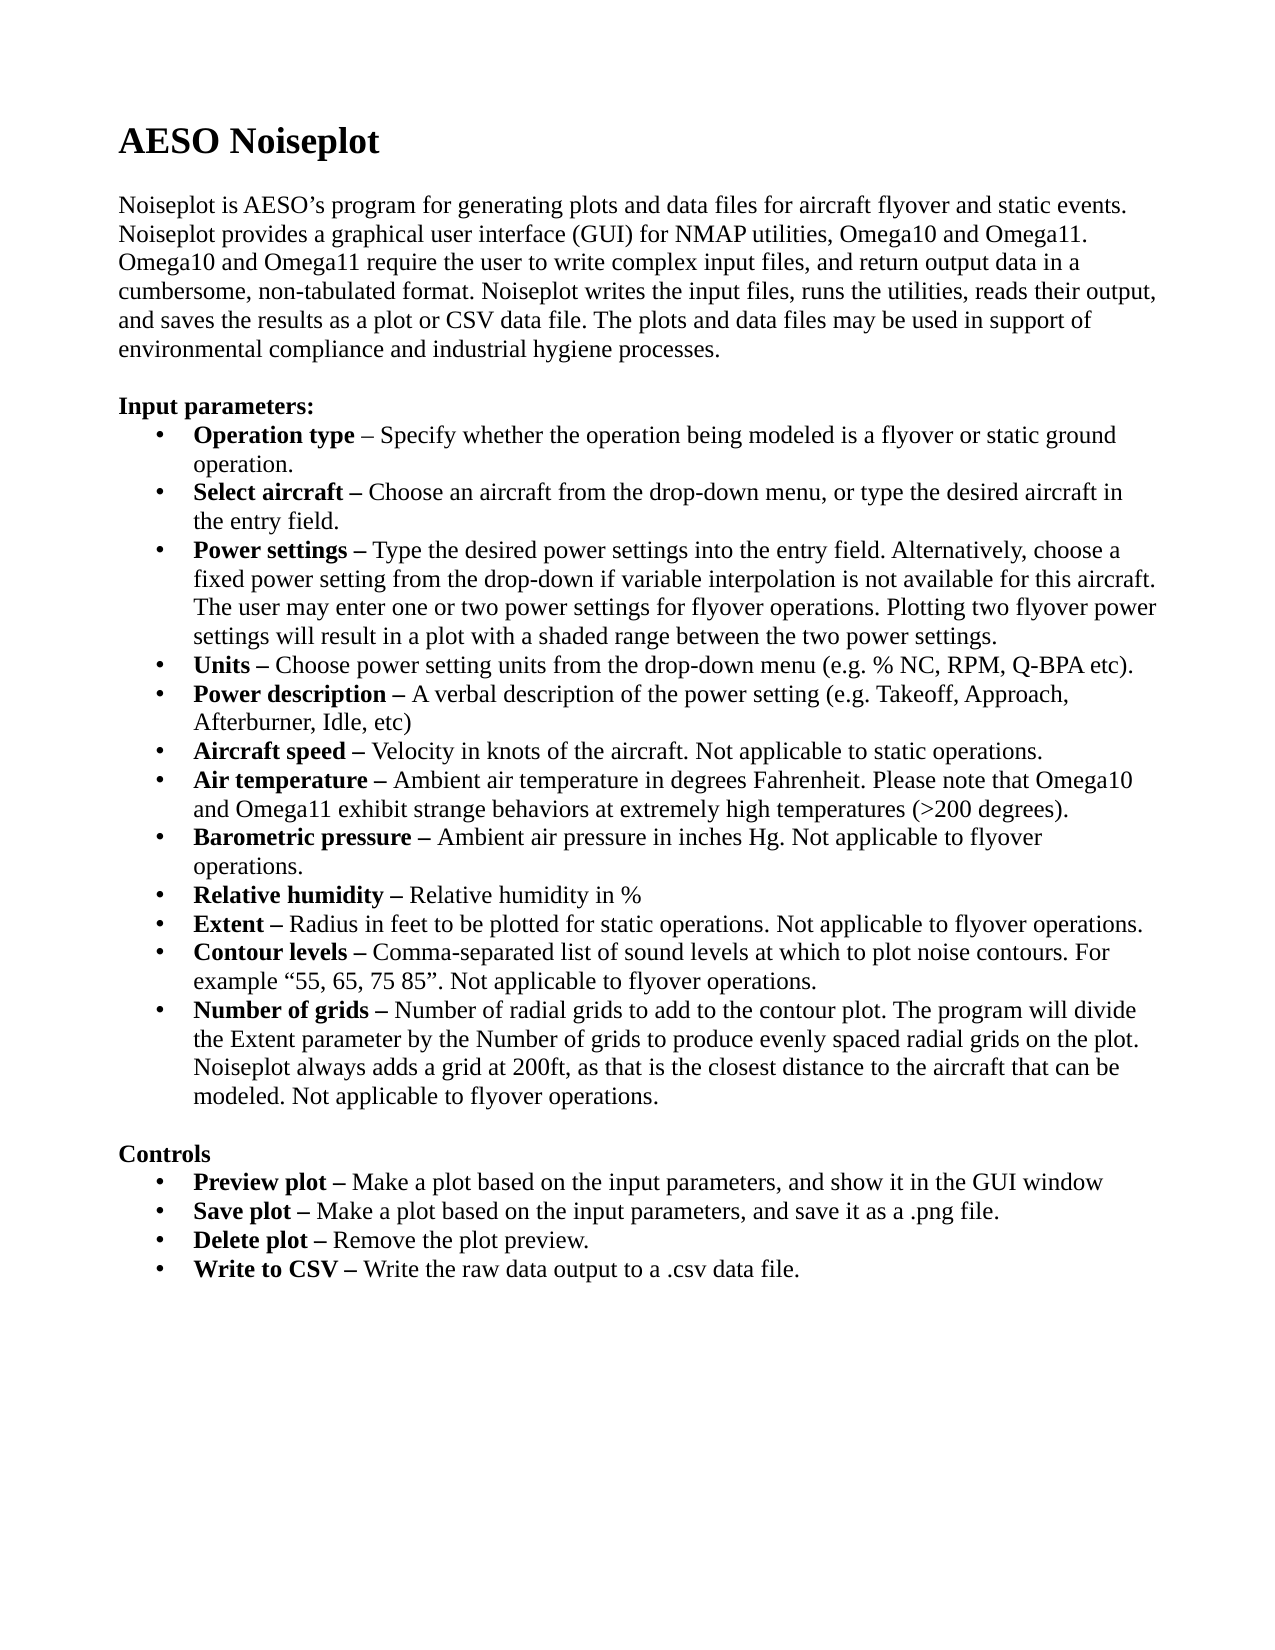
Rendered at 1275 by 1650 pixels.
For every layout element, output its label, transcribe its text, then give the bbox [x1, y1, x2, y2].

list Units – Choose power setting units from the drop-down menu (e.g. % NC, RPM, Q-BPA etc). [156, 650, 1157, 679]
text AESO Noiseplot [118, 118, 1157, 161]
list Barometric pressure – Ambient air pressure in inches Hg. Not applicable to flyover operations. [156, 822, 1157, 880]
list Air temperature – Ambient air temperature in degrees Fahrenheit. Please note that Omega10 and Omega11 exhibit strange behaviors at extremely high temperatures (>200 degrees). [156, 765, 1157, 822]
list Operation type – Specify whether the operation being modeled is a flyover or static ground operation. [156, 420, 1157, 477]
list Relative humidity – Relative humidity in % [156, 880, 1157, 909]
list Delete plot – Remove the plot preview. [156, 1225, 1157, 1254]
list Write to CSV – Write the raw data output to a .csv data file. [156, 1254, 1157, 1282]
list Select aircraft – Choose an aircraft from the drop-down menu, or type the desired aircraft in the entry field. [156, 477, 1157, 535]
text Noiseplot is AESO’s program for generating plots and data files for aircraft flyover and static events. Noiseplot provides a graphical user interface (GUI) for NMAP utilities, Omega10 and Omega11. Omega10 and Omega11 require the user to write complex input files, and return output data in a cumbersome, non-tabulated format. Noiseplot writes the input files, runs the utilities, reads their output, and saves the results as a plot or CSV data file. The plots and data files may be used in support of environmental compliance and industrial hygiene processes. [118, 190, 1157, 362]
text Input parameters: [118, 391, 1157, 420]
list Preview plot – Make a plot based on the input parameters, and show it in the GUI window [156, 1167, 1157, 1196]
list Aircraft speed – Velocity in knots of the aircraft. Not applicable to static operations. [156, 736, 1157, 765]
list Number of grids – Number of radial grids to add to the contour plot. The program will divide the Extent parameter by the Number of grids to produce evenly spaced radial grids on the plot. Noiseplot always adds a grid at 200ft, as that is the closest distance to the aircraft that can be modeled. Not applicable to flyover operations. [156, 995, 1157, 1110]
list Extent – Radius in feet to be plotted for static operations. Not applicable to flyover operations. [156, 909, 1157, 937]
list Save plot – Make a plot based on the input parameters, and save it as a .png file. [156, 1196, 1157, 1225]
text Controls [118, 1139, 1157, 1167]
list Power description – A verbal description of the power setting (e.g. Takeoff, Approach, Afterburner, Idle, etc) [156, 679, 1157, 736]
list Power settings – Type the desired power settings into the entry field. Alternatively, choose a fixed power setting from the drop-down if variable interpolation is not available for this aircraft. The user may enter one or two power settings for flyover operations. Plotting two flyover power settings will result in a plot with a shaded range between the two power settings. [156, 535, 1157, 650]
list Contour levels – Comma-separated list of sound levels at which to plot noise contours. For example “55, 65, 75 85”. Not applicable to flyover operations. [156, 937, 1157, 995]
